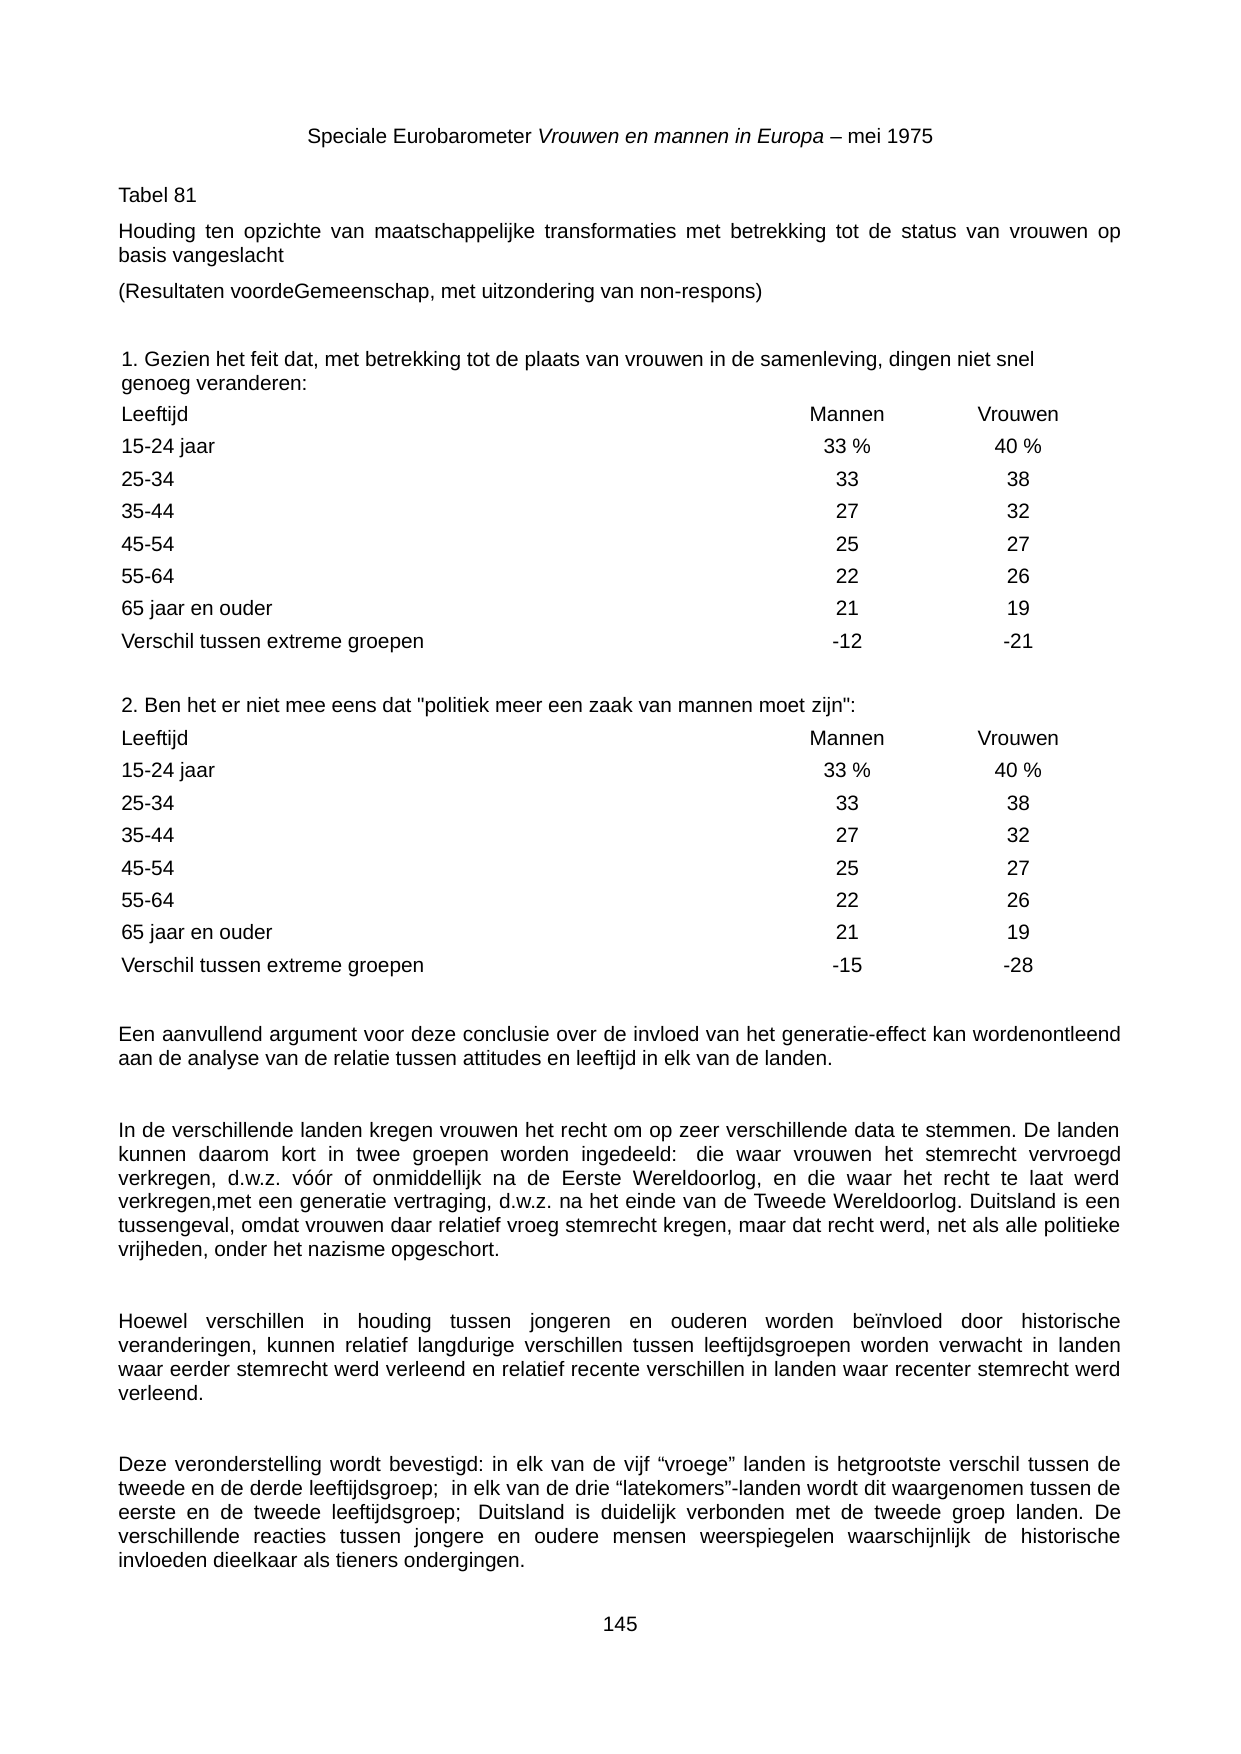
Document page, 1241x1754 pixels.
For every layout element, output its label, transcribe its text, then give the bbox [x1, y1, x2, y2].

table_cell 33 % [756, 430, 938, 462]
table_cell 27 [939, 527, 1098, 559]
text Houding ten opzichte van maatschappelijke transformaties met betrekking tot de status van vrouwen op basis vangeslacht [118, 219, 1122, 267]
table_cell 32 [939, 495, 1098, 527]
table_cell 55-64 [118, 560, 756, 592]
table_cell 15-24 jaar [118, 430, 756, 462]
table_cell 27 [939, 851, 1098, 883]
table_cell 35-44 [118, 819, 756, 851]
table_cell 25 [756, 851, 938, 883]
table_cell 25-34 [118, 786, 756, 819]
table_cell 45-54 [118, 527, 756, 559]
table_cell 15-24 jaar [118, 754, 756, 786]
table_cell 21 [756, 916, 938, 948]
table_cell 35-44 [118, 495, 756, 527]
table_cell 19 [939, 592, 1098, 624]
text Deze veronderstelling wordt bevestigd: in elk van de vijf “vroege” landen is hetgrootste verschil tussen de tweede en de derde leeftijdsgroep; in elk van de drie “latekomers”-landen wordt dit waargenomen tussen de eerste en de tweede leeftijdsgroep; Duitsland is duidelijk verbonden met de tweede groep landen. De verschillende reacties tussen jongere en oudere mensen weerspiegelen waarschijnlijk de historische invloeden dieelkaar als tieners ondergingen. [118, 1452, 1122, 1571]
table_cell 45-54 [118, 851, 756, 883]
table_cell 22 [756, 884, 938, 916]
table_cell 40 % [939, 754, 1098, 786]
table_cell Verschil tussen extreme groepen [118, 624, 756, 657]
table_cell 33 [756, 463, 938, 495]
table_cell [756, 657, 938, 689]
table_cell 26 [939, 560, 1098, 592]
table_cell -21 [939, 624, 1098, 657]
table_cell -15 [756, 948, 938, 981]
text (Resultaten voordeGemeenschap, met uitzondering van non-respons) [118, 278, 1122, 302]
table_cell Leeftijd [118, 722, 756, 754]
table_cell 2. Ben het er niet mee eens dat "politiek meer een zaak van mannen moet zijn": [118, 689, 1098, 722]
table_cell Vrouwen [939, 722, 1098, 754]
table_cell [939, 657, 1098, 689]
text Hoewel verschillen in houding tussen jongeren en ouderen worden beïnvloed door historische veranderingen, kunnen relatief langdurige verschillen tussen leeftijdsgroepen worden verwacht in landen waar eerder stemrecht werd verleend en relatief recente verschillen in landen waar recenter stemrecht werd verleend. [118, 1308, 1122, 1404]
table_cell 19 [939, 916, 1098, 948]
table_cell 27 [756, 819, 938, 851]
table_cell 21 [756, 592, 938, 624]
table_cell Leeftijd [118, 398, 756, 430]
table_cell 38 [939, 786, 1098, 819]
table_cell 65 jaar en ouder [118, 916, 756, 948]
table_cell -28 [939, 948, 1098, 981]
table_cell 26 [939, 884, 1098, 916]
table_cell Mannen [756, 398, 938, 430]
table_cell Verschil tussen extreme groepen [118, 948, 756, 981]
table_cell 40 % [939, 430, 1098, 462]
table_cell 65 jaar en ouder [118, 592, 756, 624]
table_cell 38 [939, 463, 1098, 495]
table_cell [118, 657, 756, 689]
table_cell 22 [756, 560, 938, 592]
table_cell 25-34 [118, 463, 756, 495]
table_cell Vrouwen [939, 398, 1098, 430]
table_cell 55-64 [118, 884, 756, 916]
table_cell 25 [756, 527, 938, 559]
table_cell 33 [756, 786, 938, 819]
text Tabel 81 [118, 183, 1122, 207]
table_header 1. Gezien het feit dat, met betrekking tot de plaats van vrouwen in de samenleving, dingen niet snel genoeg veranderen: [118, 344, 1098, 398]
table_cell 27 [756, 495, 938, 527]
text In de verschillende landen kregen vrouwen het recht om op zeer verschillende data te stemmen. De landen kunnen daarom kort in twee groepen worden ingedeeld: die waar vrouwen het stemrecht vervroegd verkregen, d.w.z. vóór of onmiddellijk na de Eerste Wereldoorlog, en die waar het recht te laat werd verkregen,met een generatie vertraging, d.w.z. na het einde van de Tweede Wereldoorlog. Duitsland is een tussengeval, omdat vrouwen daar relatief vroeg stemrecht kregen, maar dat recht werd, net als alle politieke vrijheden, onder het nazisme opgeschort. [118, 1117, 1122, 1261]
table_cell 33 % [756, 754, 938, 786]
text Een aanvullend argument voor deze conclusie over de invloed van het generatie-effect kan wordenontleend aan de analyse van de relatie tussen attitudes en leeftijd in elk van de landen. [118, 1022, 1122, 1070]
table_cell -12 [756, 624, 938, 657]
table_cell Mannen [756, 722, 938, 754]
table_cell 32 [939, 819, 1098, 851]
